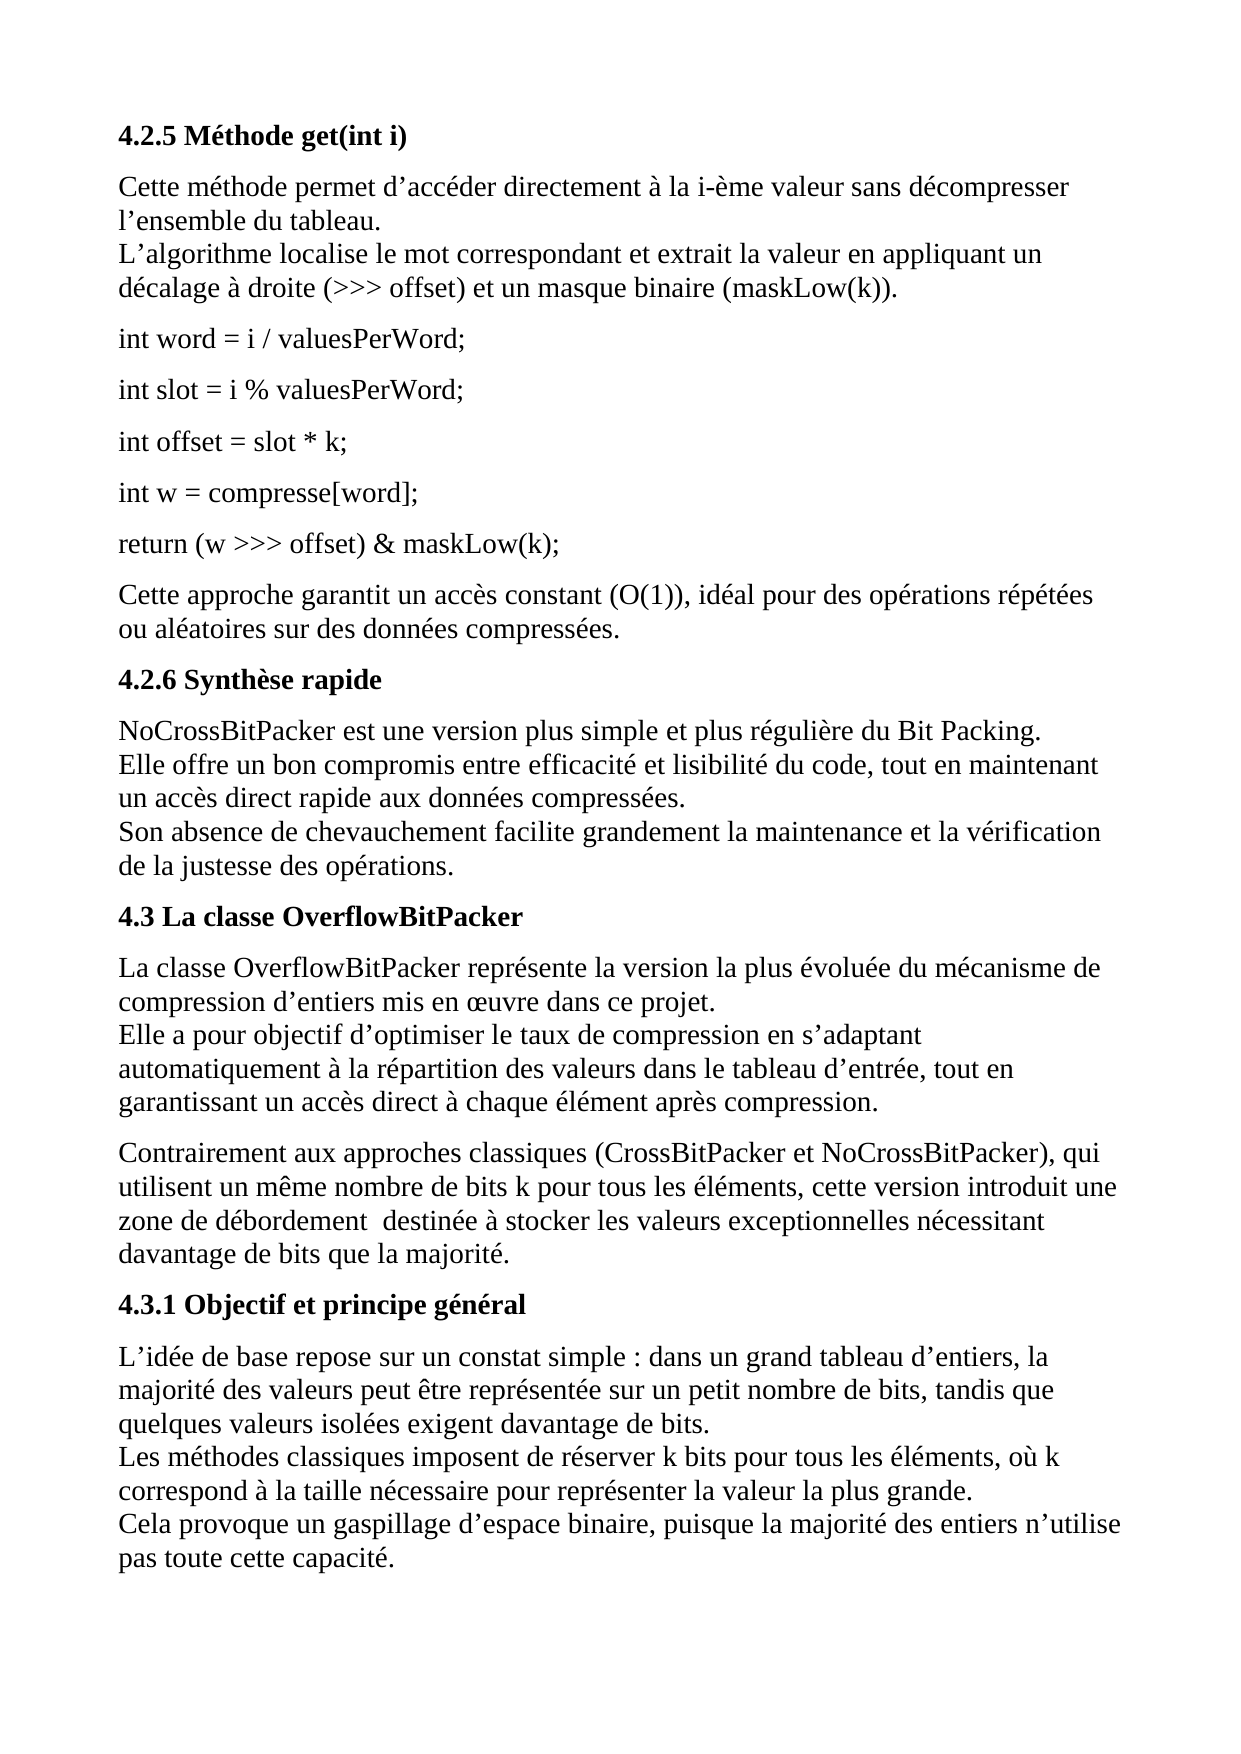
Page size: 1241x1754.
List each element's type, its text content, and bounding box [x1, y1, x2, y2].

text return (w >>> offset) & maskLow(k); [118, 526, 1122, 560]
subtitle 4.2.5 Méthode get(int i) [118, 118, 1122, 152]
text NoCrossBitPacker est une version plus simple et plus régulière du Bit Packing. Elle offre un bon compromis entre efficacité et lisibilité du code, tout en maintenant un accès direct rapide aux données compressées. Son absence de chevauchement facilite grandement la maintenance et la vérification de la justesse des opérations. [118, 713, 1122, 881]
text L’idée de base repose sur un constat simple : dans un grand tableau d’entiers, la majorité des valeurs peut être représentée sur un petit nombre de bits, tandis que quelques valeurs isolées exigent davantage de bits. Les méthodes classiques imposent de réserver k bits pour tous les éléments, où k correspond à la taille nécessaire pour représenter la valeur la plus grande. Cela provoque un gaspillage d’espace binaire, puisque la majorité des entiers n’utilise pas toute cette capacité. [118, 1339, 1122, 1573]
text int slot = i % valuesPerWord; [118, 372, 1122, 406]
text int w = compresse[word]; [118, 475, 1122, 508]
subtitle 4.3 La classe OverflowBitPacker [118, 899, 1122, 932]
text int offset = slot * k; [118, 424, 1122, 457]
text La classe OverflowBitPacker représente la version la plus évoluée du mécanisme de compression d’entiers mis en œuvre dans ce projet. Elle a pour objectif d’optimiser le taux de compression en s’adaptant automatiquement à la répartition des valeurs dans le tableau d’entrée, tout en garantissant un accès direct à chaque élément après compression. [118, 950, 1122, 1118]
text Contrairement aux approches classiques (CrossBitPacker et NoCrossBitPacker), qui utilisent un même nombre de bits k pour tous les éléments, cette version introduit une zone de débordement destinée à stocker les valeurs exceptionnelles nécessitant davantage de bits que la majorité. [118, 1136, 1122, 1270]
text Cette méthode permet d’accéder directement à la i-ème valeur sans décompresser l’ensemble du tableau. L’algorithme localise le mot correspondant et extrait la valeur en appliquant un décalage à droite (>>> offset) et un masque binaire (maskLow(k)). [118, 169, 1122, 303]
text Cette approche garantit un accès constant (O(1)), idéal pour des opérations répétées ou aléatoires sur des données compressées. [118, 577, 1122, 644]
subtitle 4.2.6 Synthèse rapide [118, 662, 1122, 696]
subtitle 4.3.1 Objectif et principe général [118, 1287, 1122, 1321]
text int word = i / valuesPerWord; [118, 321, 1122, 355]
